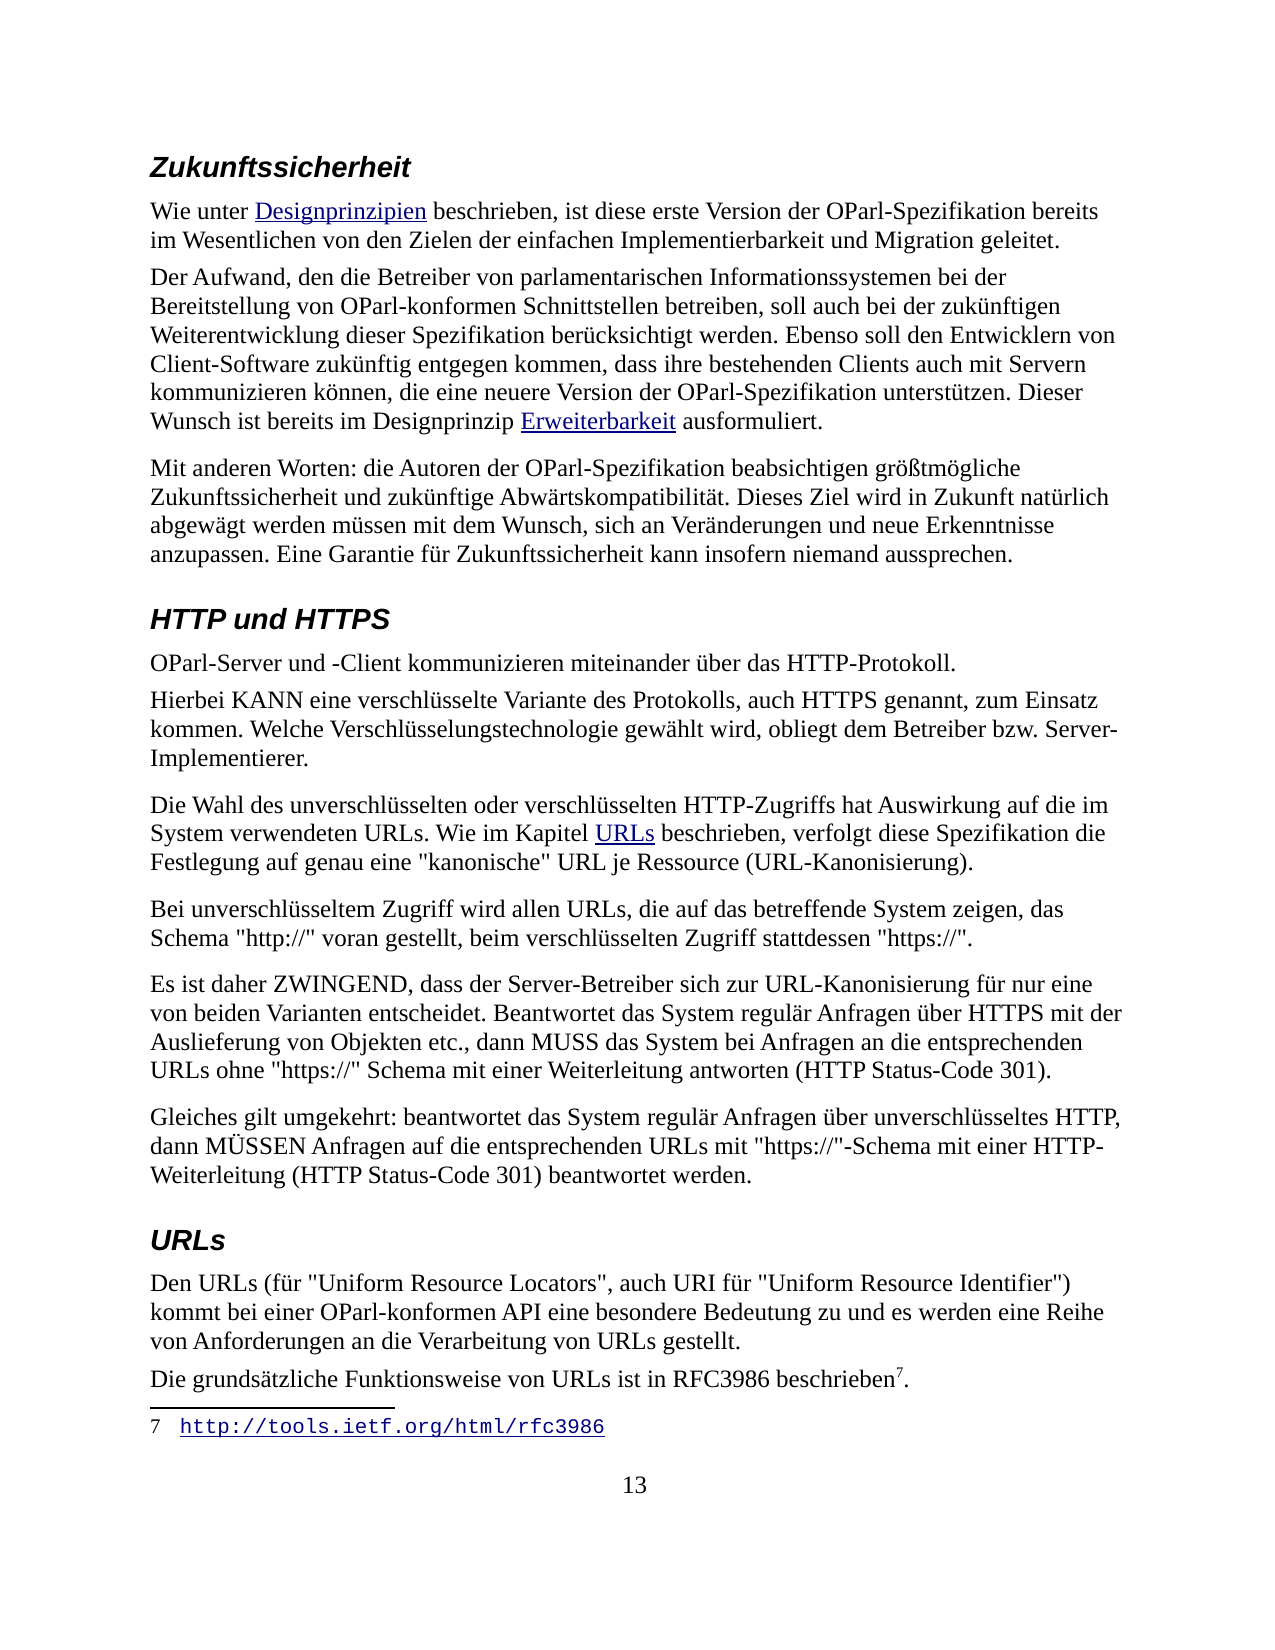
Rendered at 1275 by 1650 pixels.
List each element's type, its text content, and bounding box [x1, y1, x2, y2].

text Den URLs (für "Uniform Resource Locators", auch URI für "Uniform Resource Identifier") kommt bei einer OParl-konformen API eine besondere Bedeutung zu und es werden eine Reihe von Anforderungen an die Verarbeitung von URLs gestellt. [150, 1268, 1125, 1355]
text Hierbei KANN eine verschlüsselte Variante des Protokolls, auch HTTPS genannt, zum Einsatz kommen. Welche Verschlüsselungstechnologie gewählt wird, obliegt dem Betreiber bzw. Server-Implementierer. [150, 686, 1125, 772]
subtitle URLs [150, 1222, 1125, 1256]
text Gleiches gilt umgekehrt: beantwortet das System regulär Anfragen über unverschlüsseltes HTTP, dann MÜSSEN Anfragen auf die entsprechenden URLs mit "https://"-Schema mit einer HTTP-Weiterleitung (HTTP Status-Code 301) beantwortet werden. [150, 1102, 1125, 1188]
subtitle HTTP und HTTPS [150, 602, 1125, 635]
text Es ist daher ZWINGEND, dass der Server-Betreiber sich zur URL-Kanonisierung für nur eine von beiden Varianten entscheidet. Beantwortet das System regulär Anfragen über HTTPS mit der Auslieferung von Objekten etc., dann MUSS das System bei Anfragen an die entsprechenden URLs ohne "https://" Schema mit einer Weiterleitung antworten (HTTP Status-Code 301). [150, 969, 1125, 1084]
text http://tools.ietf.org/html/rfc3986 [150, 1414, 1125, 1440]
text Mit anderen Worten: die Autoren der OParl-Spezifikation beabsichtigen größtmögliche Zukunftssicherheit und zukünftige Abwärtskompatibilität. Dieses Ziel wird in Zukunft natürlich abgewägt werden müssen mit dem Wunsch, sich an Veränderungen und neue Erkenntnisse anzupassen. Eine Garantie für Zukunftssicherheit kann insofern niemand aussprechen. [150, 453, 1125, 568]
text Wie unter Designprinzipien beschrieben, ist diese erste Version der OParl-Spezifikation bereits im Wesentlichen von den Zielen der einfachen Implementierbarkeit und Migration geleitet. [150, 196, 1125, 253]
text Bei unverschlüsseltem Zugriff wird allen URLs, die auf das betreffende System zeigen, das Schema "http://" voran gestellt, beim verschlüsselten Zugriff stattdessen "https://". [150, 894, 1125, 951]
text OParl-Server und -Client kommunizieren miteinander über das HTTP-Protokoll. [150, 648, 1125, 677]
subtitle Zukunftssicherheit [150, 150, 1125, 183]
text Der Aufwand, den die Betreiber von parlamentarischen Informationssystemen bei der Bereitstellung von OParl-konformen Schnittstellen betreiben, soll auch bei der zukünftigen Weiterentwicklung dieser Spezifikation berücksichtigt werden. Ebenso soll den Entwicklern von Client-Software zukünftig entgegen kommen, dass ihre bestehenden Clients auch mit Servern kommunizieren können, die eine neuere Version der OParl-Spezifikation unterstützen. Dieser Wunsch ist bereits im Designprinzip Erweiterbarkeit ausformuliert. [150, 262, 1125, 435]
text Die Wahl des unverschlüsselten oder verschlüsselten HTTP-Zugriffs hat Auswirkung auf die im System verwendeten URLs. Wie im Kapitel URLs beschrieben, verfolgt diese Spezifikation die Festlegung auf genau eine "kanonische" URL je Ressource (URL-Kanonisierung). [150, 790, 1125, 876]
text Die grundsätzliche Funktionsweise von URLs ist in RFC3986 beschrieben. [150, 1364, 1125, 1392]
